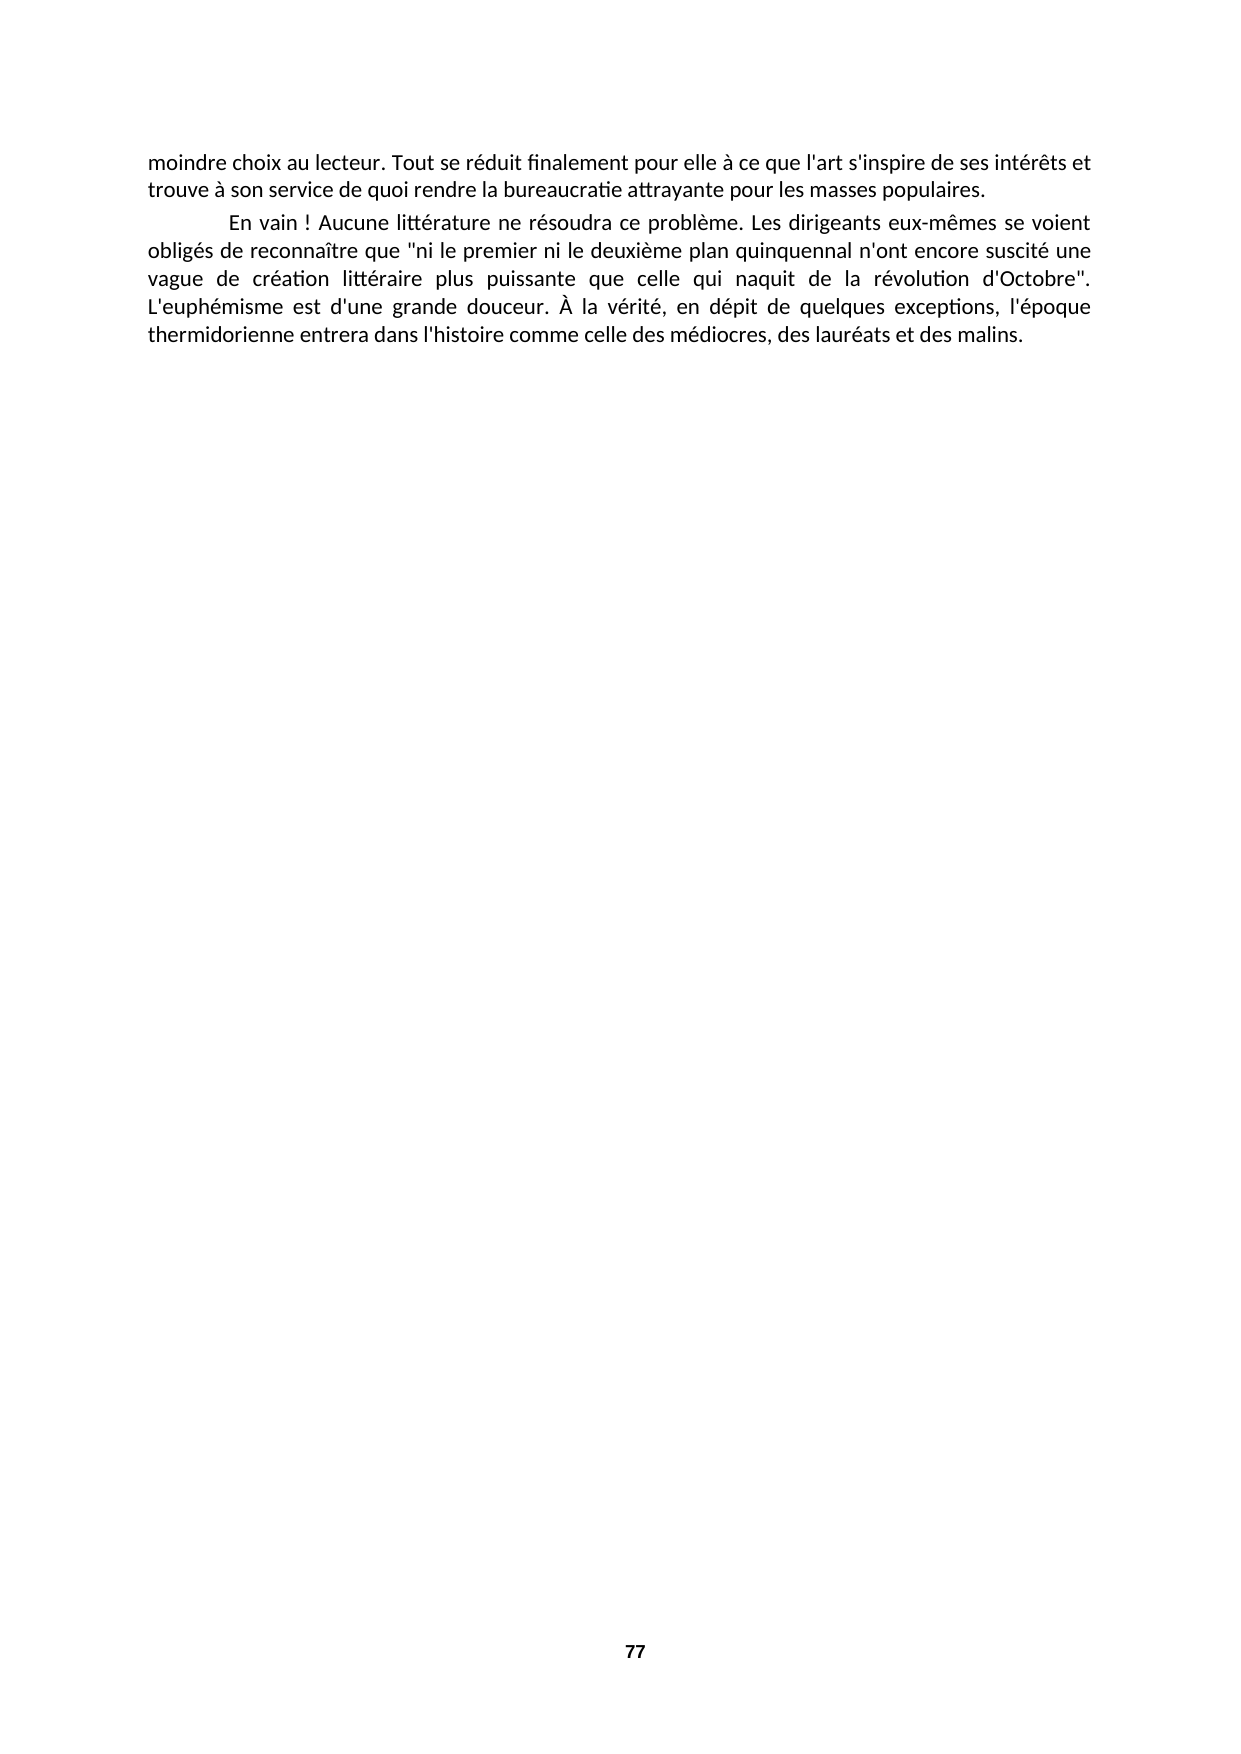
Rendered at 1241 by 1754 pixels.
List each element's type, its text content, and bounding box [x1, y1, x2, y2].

text moindre choix au lecteur. Tout se réduit finalement pour elle à ce que l'art s'inspire de ses intérêts et trouve à son service de quoi rendre la bureaucratie attrayante pour les masses populaires. [148, 148, 1093, 204]
text En vain ! Aucune littérature ne résoudra ce problème. Les dirigeants eux-mêmes se voient obligés de reconnaître que "ni le premier ni le deuxième plan quinquennal n'ont encore suscité une vague de création littéraire plus puissante que celle qui naquit de la révolution d'Octobre". L'euphémisme est d'une grande douceur. À la vérité, en dépit de quelques exceptions, l'époque thermidorienne entrera dans l'histoire comme celle des médiocres, des lauréats et des malins. [148, 208, 1093, 348]
